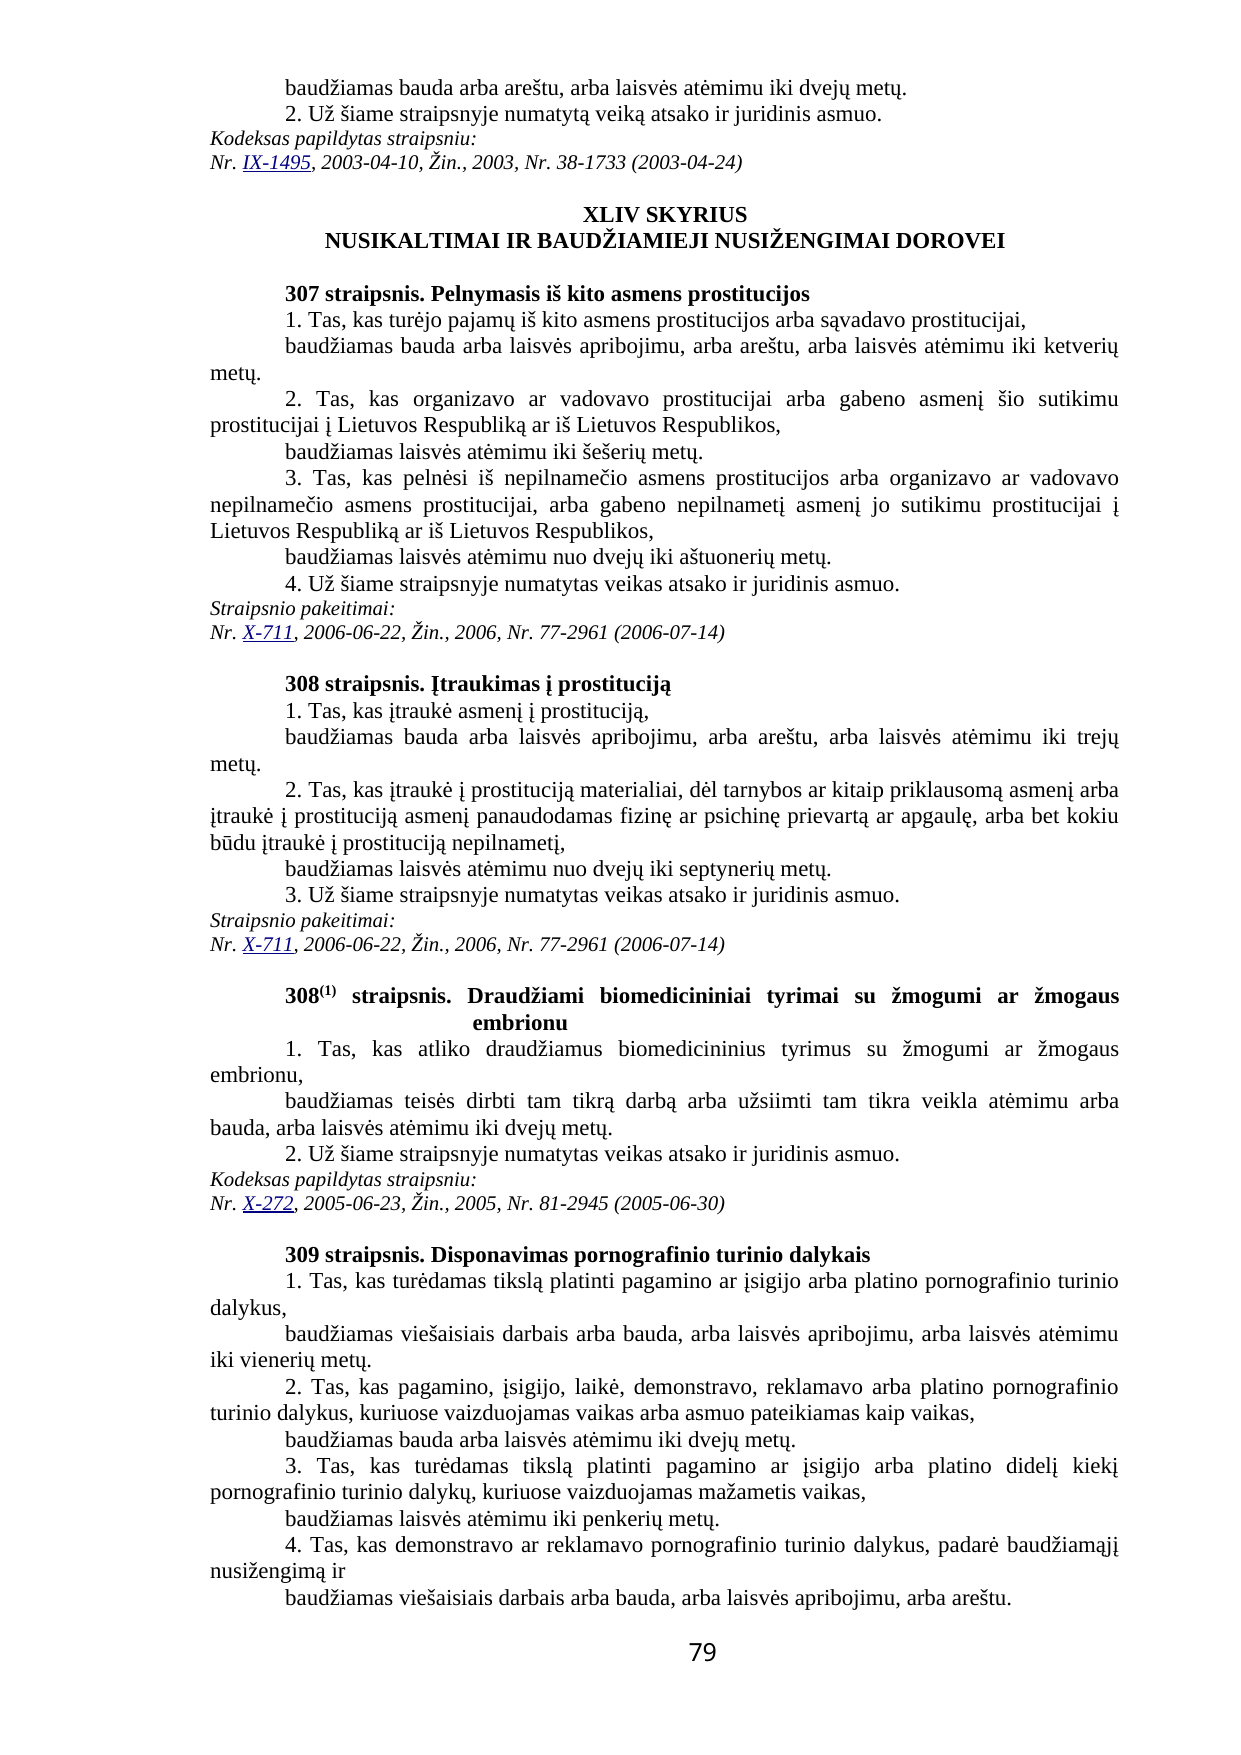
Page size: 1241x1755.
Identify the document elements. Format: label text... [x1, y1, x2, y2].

text 3. Tas, kas turėdamas tikslą platinti pagamino ar įsigijo arba platino didelį kiekį pornografinio turinio dalykų, kuriuose vaizduojamas mažametis vaikas, [210, 1452, 1120, 1505]
text Kodeksas papildytas straipsniu: [210, 126, 1120, 150]
text baudžiamas bauda arba laisvės atėmimu iki dvejų metų. [210, 1426, 1120, 1452]
text 2. Tas, kas įtraukė į prostituciją materialiai, dėl tarnybos ar kitaip priklausomą asmenį arba įtraukė į prostituciją asmenį panaudodamas fizinę ar psichinę prievartą ar apgaulę, arba bet kokiu būdu įtraukė į prostituciją nepilnametį, [210, 776, 1120, 855]
text Nr. X-711, 2006-06-22, Žin., 2006, Nr. 77-2961 (2006-07-14) [210, 620, 1120, 644]
text Kodeksas papildytas straipsniu: [210, 1167, 1120, 1191]
text baudžiamas bauda arba laisvės apribojimu, arba areštu, arba laisvės atėmimu iki trejų metų. [210, 723, 1120, 776]
text 1. Tas, kas turėdamas tikslą platinti pagamino ar įsigijo arba platino pornografinio turinio dalykus, [210, 1267, 1120, 1320]
text NUSIKALTIMAI IR BAUDŽIAMIEJI NUSIŽENGIMAI DOROVEI [210, 227, 1120, 253]
text Nr. X-711, 2006-06-22, Žin., 2006, Nr. 77-2961 (2006-07-14) [210, 932, 1120, 956]
text 3. Už šiame straipsnyje numatytas veikas atsako ir juridinis asmuo. [210, 881, 1120, 908]
text 4. Tas, kas demonstravo ar reklamavo pornografinio turinio dalykus, padarė baudžiamąjį nusižengimą ir [210, 1531, 1120, 1584]
text 309 straipsnis. Disponavimas pornografinio turinio dalykais [285, 1241, 1120, 1267]
text 308(1) straipsnis. Draudžiami biomedicininiai tyrimai su žmogumi ar žmogaus embrionu [285, 982, 1120, 1035]
text 1. Tas, kas turėjo pajamų iš kito asmens prostitucijos arba sąvadavo prostitucijai, [210, 306, 1120, 332]
text 307 straipsnis. Pelnymasis iš kito asmens prostitucijos [210, 280, 1120, 306]
text baudžiamas bauda arba laisvės apribojimu, arba areštu, arba laisvės atėmimu iki ketverių metų. [210, 332, 1120, 385]
text 308 straipsnis. Įtraukimas į prostituciją [210, 671, 1120, 697]
text Straipsnio pakeitimai: [210, 908, 1120, 932]
text 1. Tas, kas įtraukė asmenį į prostituciją, [210, 697, 1120, 723]
text 2. Už šiame straipsnyje numatytas veikas atsako ir juridinis asmuo. [210, 1140, 1120, 1167]
text Straipsnio pakeitimai: [210, 596, 1120, 620]
text 2. Tas, kas pagamino, įsigijo, laikė, demonstravo, reklamavo arba platino pornografinio turinio dalykus, kuriuose vaizduojamas vaikas arba asmuo pateikiamas kaip vaikas, [210, 1373, 1120, 1426]
text baudžiamas laisvės atėmimu iki šešerių metų. [210, 438, 1120, 464]
text baudžiamas laisvės atėmimu nuo dvejų iki septynerių metų. [210, 855, 1120, 881]
text baudžiamas laisvės atėmimu iki penkerių metų. [210, 1505, 1120, 1531]
text baudžiamas viešaisiais darbais arba bauda, arba laisvės apribojimu, arba areštu. [210, 1584, 1120, 1610]
subtitle XLIV SKYRIUS [210, 201, 1120, 227]
text 2. Už šiame straipsnyje numatytą veiką atsako ir juridinis asmuo. [210, 100, 1120, 126]
text 3. Tas, kas pelnėsi iš nepilnamečio asmens prostitucijos arba organizavo ar vadovavo nepilnamečio asmens prostitucijai, arba gabeno nepilnametį asmenį jo sutikimu prostitucijai į Lietuvos Respubliką ar iš Lietuvos Respublikos, [210, 464, 1120, 543]
text Nr. X-272, 2005-06-23, Žin., 2005, Nr. 81-2945 (2005-06-30) [210, 1191, 1120, 1215]
text baudžiamas viešaisiais darbais arba bauda, arba laisvės apribojimu, arba laisvės atėmimu iki vienerių metų. [210, 1320, 1120, 1373]
text 4. Už šiame straipsnyje numatytas veikas atsako ir juridinis asmuo. [210, 570, 1120, 596]
text baudžiamas teisės dirbti tam tikrą darbą arba užsiimti tam tikra veikla atėmimu arba bauda, arba laisvės atėmimu iki dvejų metų. [210, 1088, 1120, 1140]
text baudžiamas laisvės atėmimu nuo dvejų iki aštuonerių metų. [210, 543, 1120, 570]
text baudžiamas bauda arba areštu, arba laisvės atėmimu iki dvejų metų. [210, 73, 1120, 100]
text 1. Tas, kas atliko draudžiamus biomedicininius tyrimus su žmogumi ar žmogaus embrionu, [210, 1035, 1120, 1088]
text Nr. IX-1495, 2003-04-10, Žin., 2003, Nr. 38-1733 (2003-04-24) [210, 150, 1120, 174]
text 2. Tas, kas organizavo ar vadovavo prostitucijai arba gabeno asmenį šio sutikimu prostitucijai į Lietuvos Respubliką ar iš Lietuvos Respublikos, [210, 385, 1120, 438]
